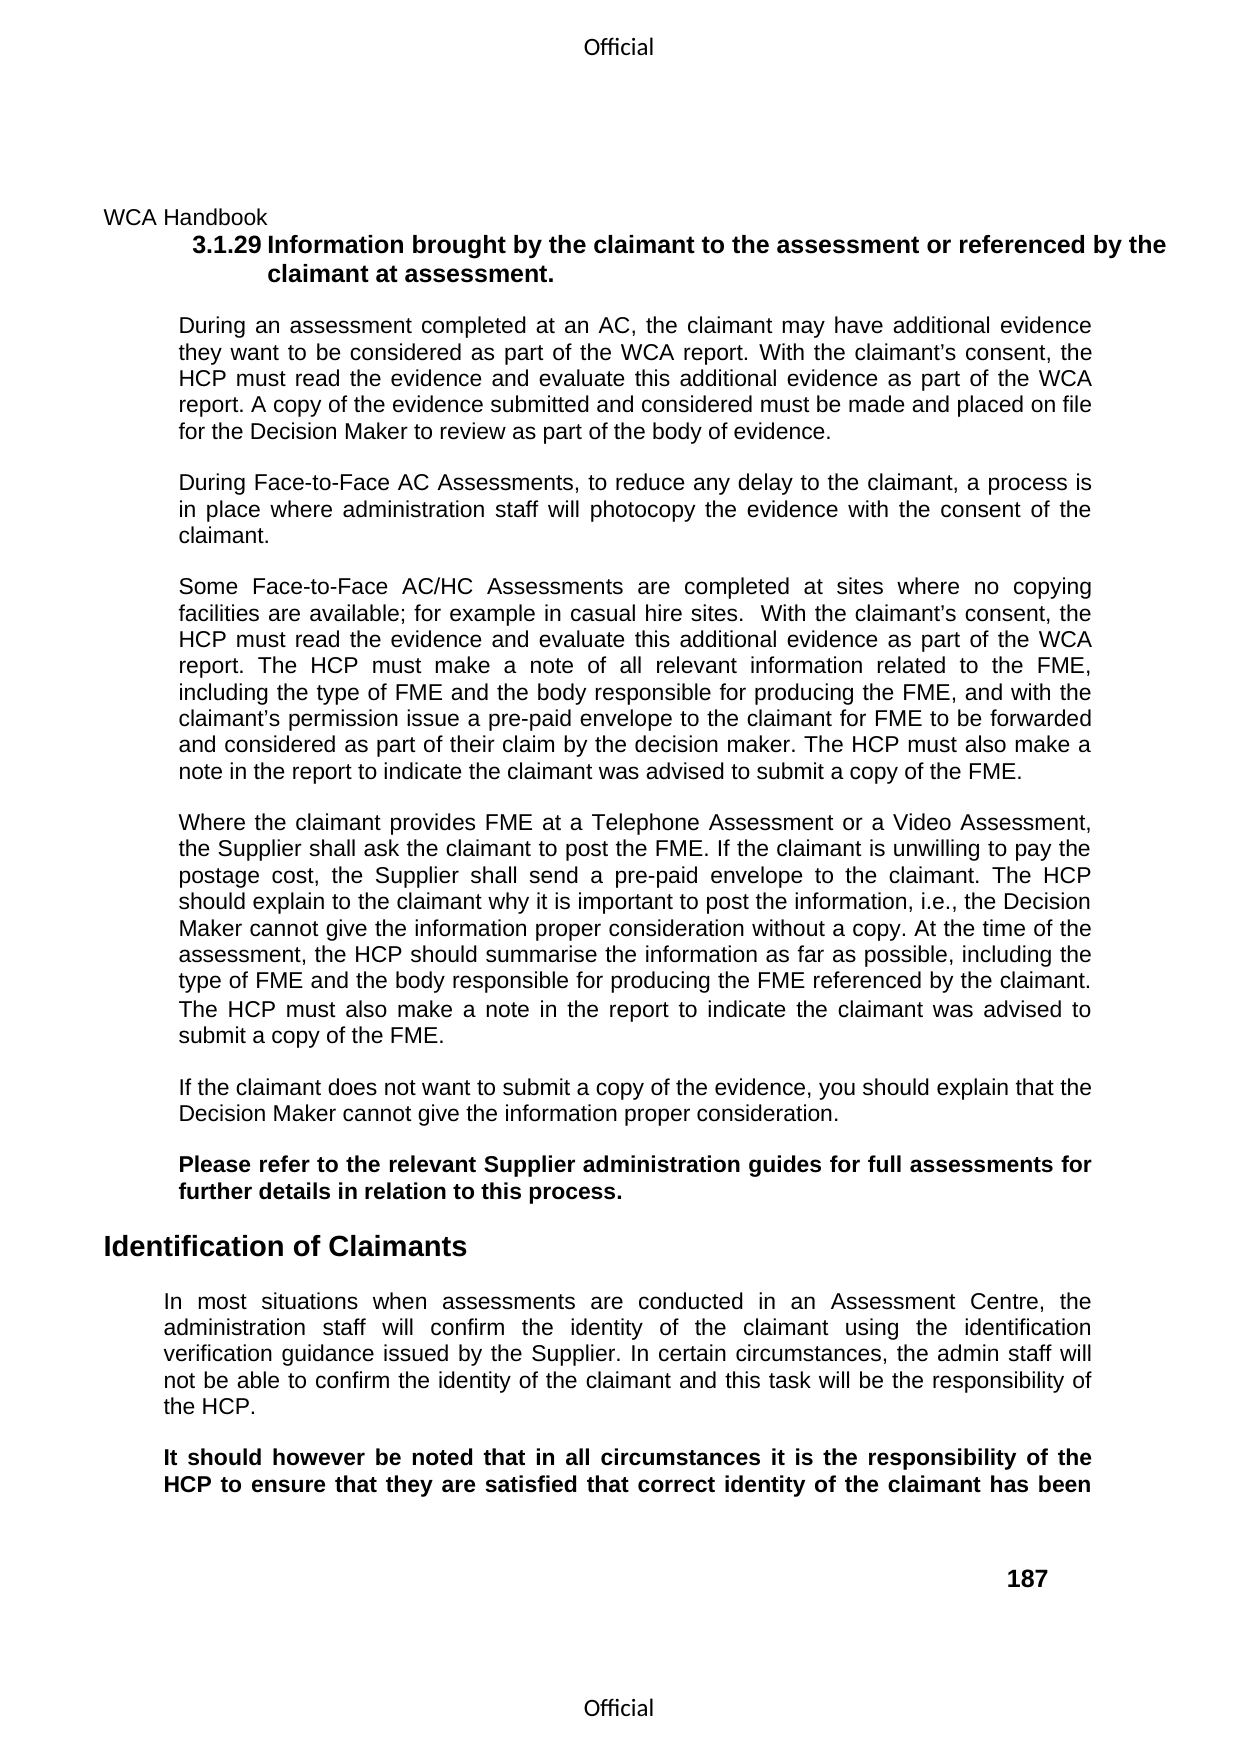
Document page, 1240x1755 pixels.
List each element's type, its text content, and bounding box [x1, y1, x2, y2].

text During Face-to-Face AC Assessments, to reduce any delay to the claimant, a process is in place where administration staff will photocopy the evidence with the consent of the claimant. [178, 469, 1093, 548]
text During an assessment completed at an AC, the claimant may have additional evidence they want to be considered as part of the WCA report. With the claimant’s consent, the HCP must read the evidence and evaluate this additional evidence as part of the WCA report. A copy of the evidence submitted and considered must be made and placed on file for the Decision Maker to review as part of the body of evidence. [178, 312, 1093, 444]
subtitle Information brought by the claimant to the assessment or referenced by the claimant at assessment. [192, 230, 1211, 287]
text If the claimant does not want to submit a copy of the evidence, you should explain that the Decision Maker cannot give the information proper consideration. [178, 1074, 1093, 1126]
text Where the claimant provides FME at a Telephone Assessment or a Video Assessment, the Supplier shall ask the claimant to post the FME. If the claimant is unwilling to pay the postage cost, the Supplier shall send a pre-paid envelope to the claimant. The HCP should explain to the claimant why it is important to post the information, i.e., the Decision Maker cannot give the information proper consideration without a copy. At the time of the assessment, the HCP should summarise the information as far as possible, including the type of FME and the body responsible for producing the FME referenced by the claimant. The HCP must also make a note in the report to indicate the claimant was advised to submit a copy of the FME. [178, 809, 1093, 1049]
text In most situations when assessments are conducted in an Assessment Centre, the administration staff will confirm the identity of the claimant using the identification verification guidance issued by the Supplier. In certain circumstances, the admin staff will not be able to confirm the identity of the claimant and this task will be the responsibility of the HCP. [163, 1288, 1093, 1419]
text Some Face-to-Face AC/HC Assessments are completed at sites where no copying facilities are available; for example in casual hire sites. With the claimant’s consent, the HCP must read the evidence and evaluate this additional evidence as part of the WCA report. The HCP must make a note of all relevant information related to the FME, including the type of FME and the body responsible for producing the FME, and with the claimant’s permission issue a pre-paid envelope to the claimant for FME to be forwarded and considered as part of their claim by the decision maker. The HCP must also make a note in the report to indicate the claimant was advised to submit a copy of the FME. [178, 573, 1093, 784]
text Please refer to the relevant Supplier administration guides for full assessments for further details in relation to this process. [178, 1151, 1093, 1204]
subtitle Identification of Claimants [103, 1229, 1093, 1263]
text It should however be noted that in all circumstances it is the responsibility of the HCP to ensure that they are satisfied that correct identity of the claimant has been [163, 1444, 1093, 1497]
